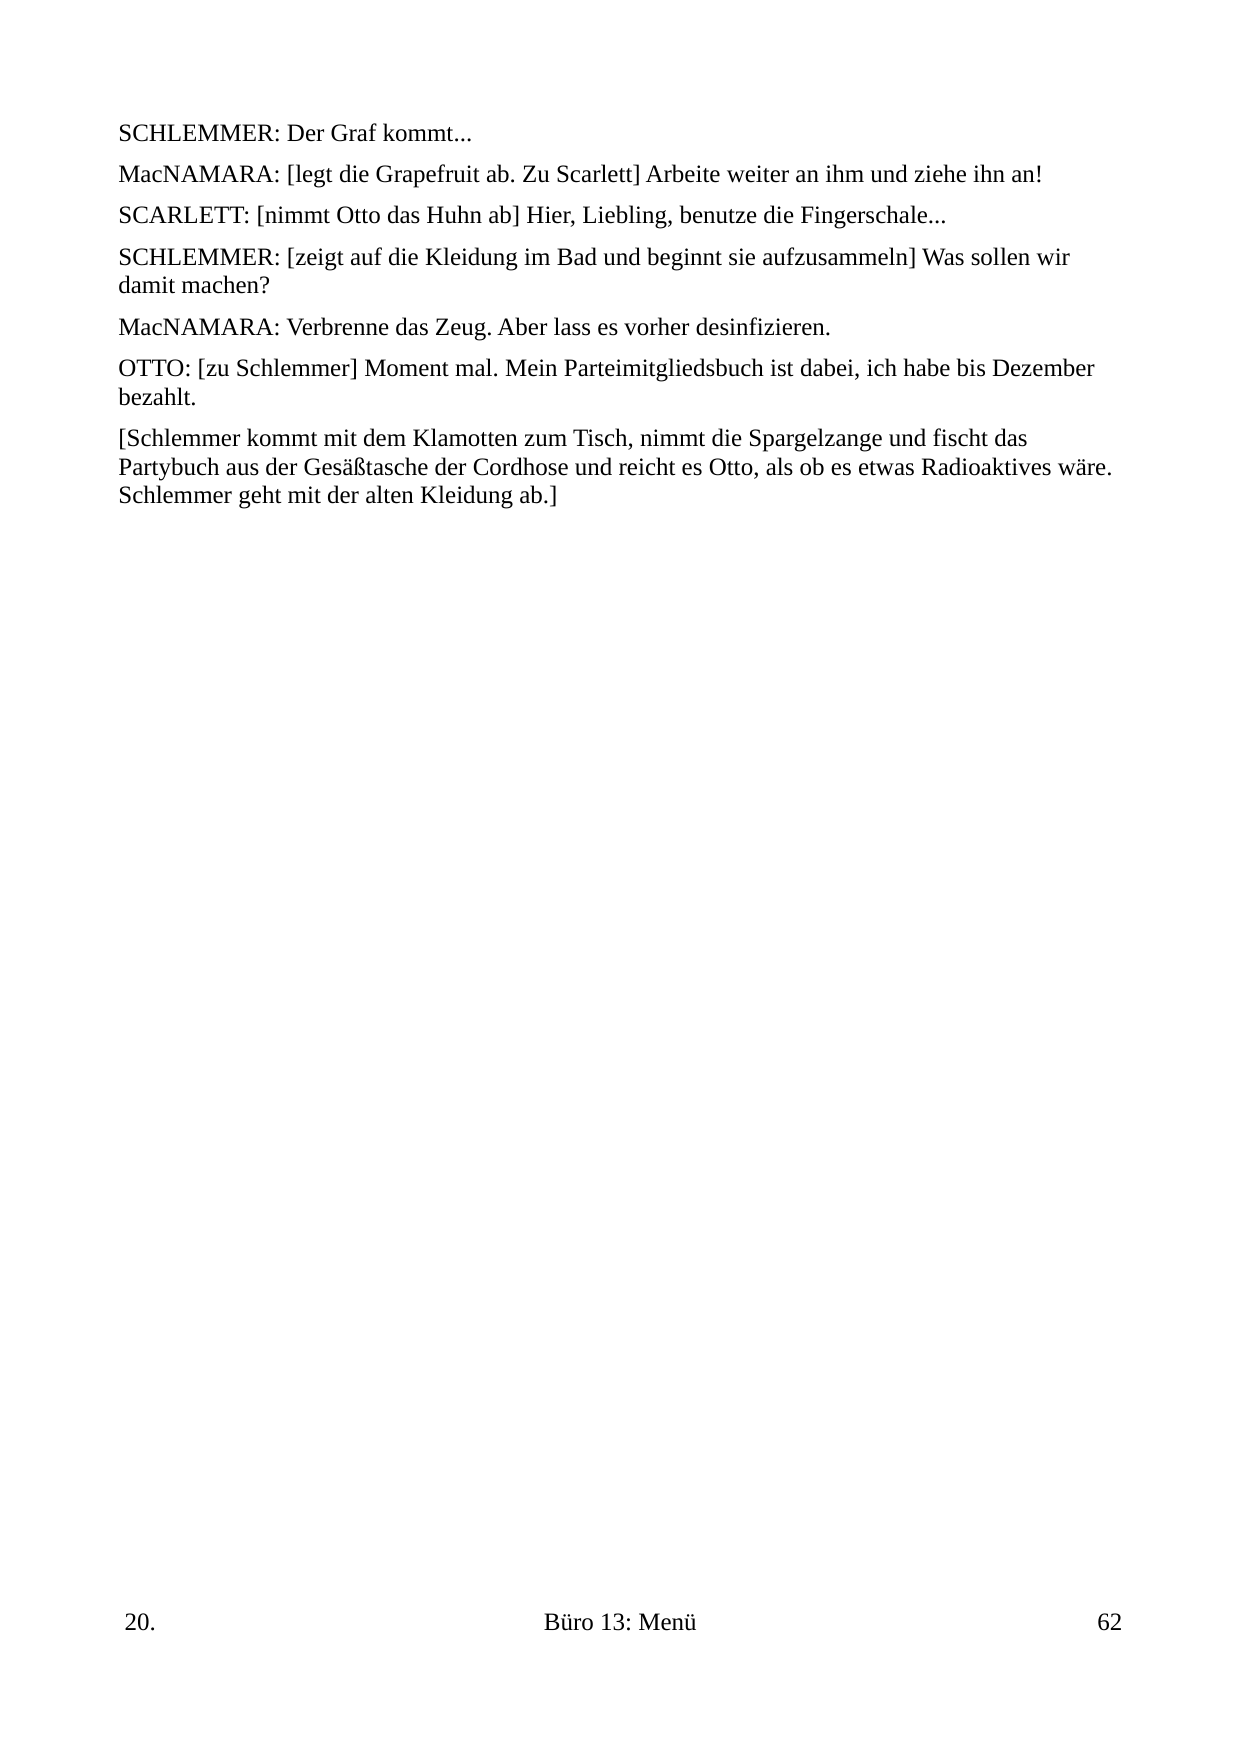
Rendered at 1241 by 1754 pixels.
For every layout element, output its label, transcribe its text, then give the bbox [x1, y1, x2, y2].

text OTTO: [zu Schlemmer] Moment mal. Mein Parteimitgliedsbuch ist dabei, ich habe bis Dezember bezahlt. [118, 353, 1122, 411]
text MacNAMARA: Verbrenne das Zeug. Aber lass es vorher desinfizieren. [118, 312, 1122, 341]
text SCARLETT: [nimmt Otto das Huhn ab] Hier, Liebling, benutze die Fingerschale... [118, 201, 1122, 229]
text SCHLEMMER: [zeigt auf die Kleidung im Bad und beginnt sie aufzusammeln] Was sollen wir damit machen? [118, 242, 1122, 299]
text [Schlemmer kommt mit dem Klamotten zum Tisch, nimmt die Spargelzange und fischt das Partybuch aus der Gesäßtasche der Cordhose und reicht es Otto, als ob es etwas Radioaktives wäre. Schlemmer geht mit der alten Kleidung ab.] [118, 423, 1122, 509]
text MacNAMARA: [legt die Grapefruit ab. Zu Scarlett] Arbeite weiter an ihm und ziehe ihn an! [118, 159, 1122, 188]
text SCHLEMMER: Der Graf kommt... [118, 118, 1122, 147]
